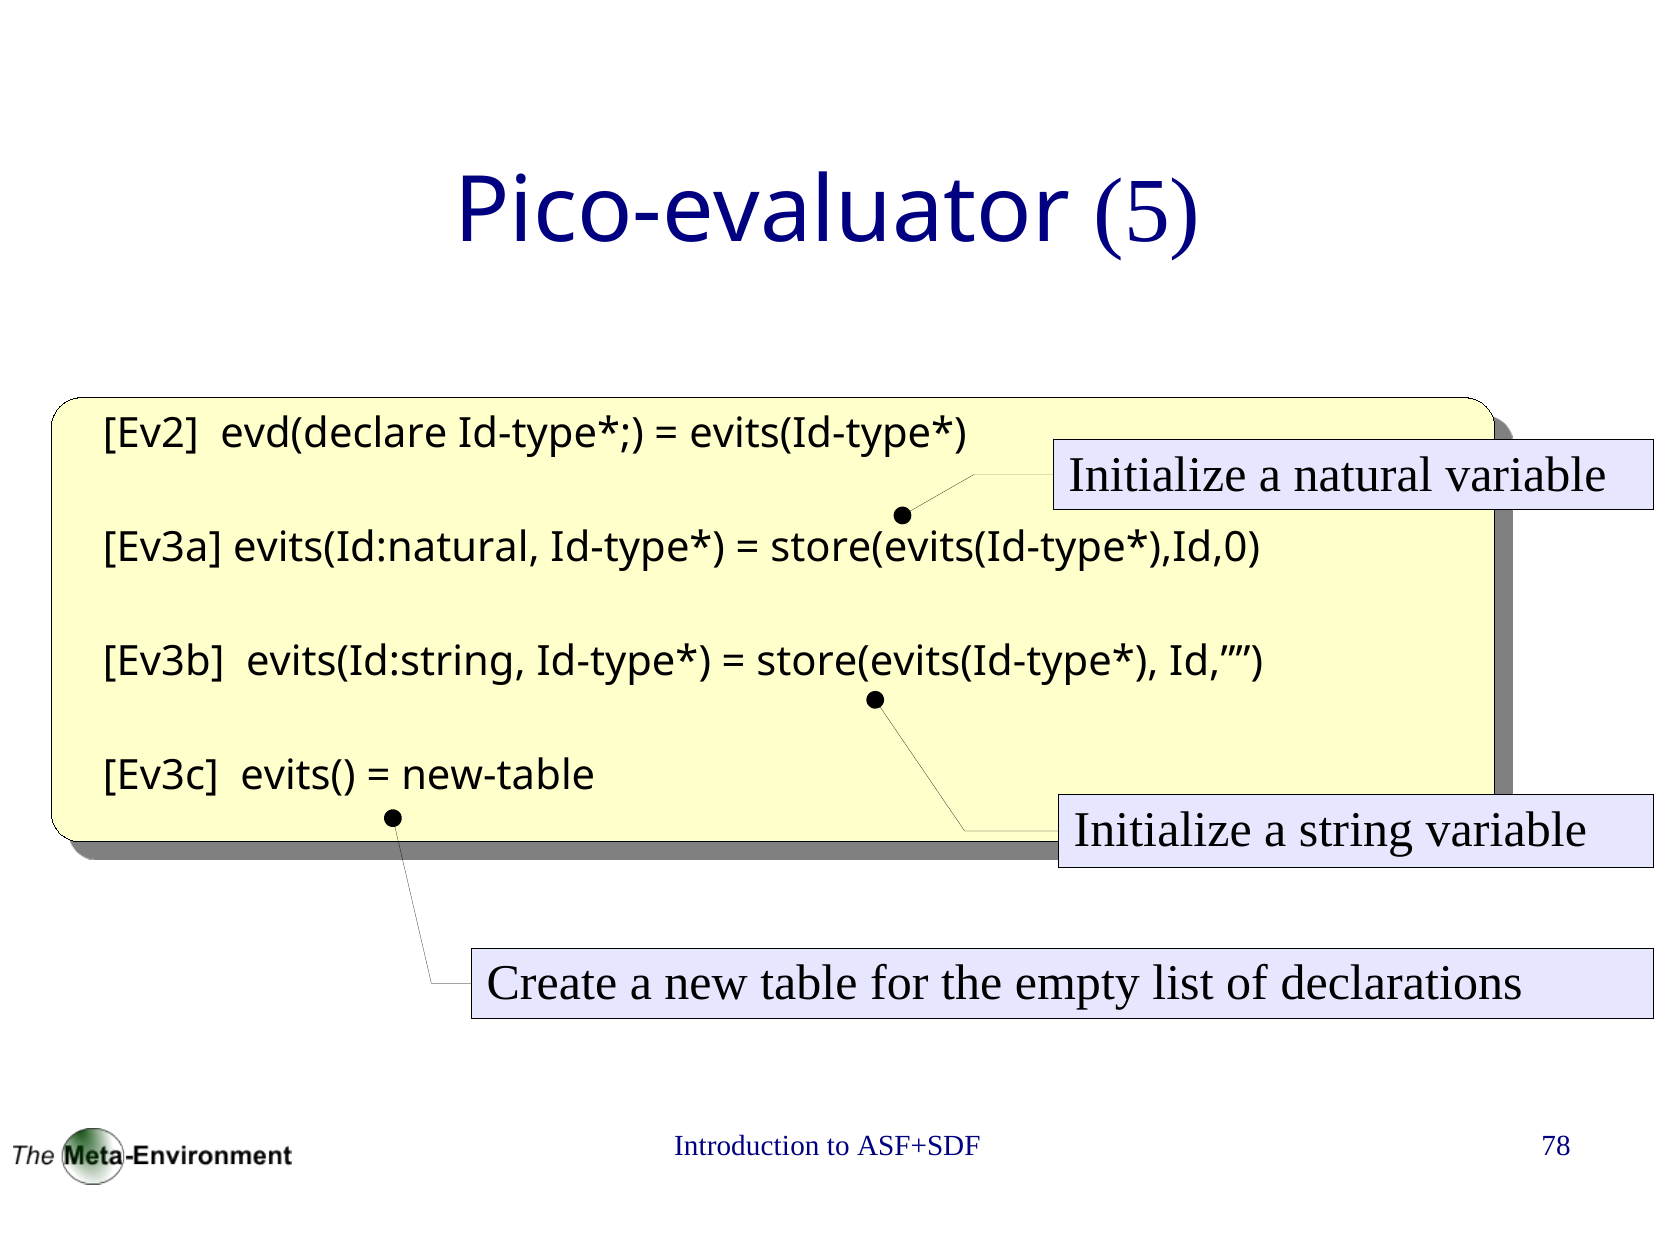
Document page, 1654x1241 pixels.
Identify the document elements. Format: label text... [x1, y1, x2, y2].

picture [13, 1128, 292, 1185]
text_box Create a new table for the empty list of declarations [471, 948, 1654, 1019]
text_box Initialize a natural variable [1053, 439, 1654, 510]
text_box [Ev2] evd(declare Id-type*;) = evits(Id-type*) [Ev3a] evits(Id:natural, Id-type*) = store(evits(Id-type*),Id,0) [Ev3b] evits(Id:string, Id-type*) = store(evits(Id-type*), Id,””) [Ev3c] evits() = new-table [88, 395, 1511, 886]
text_box Initialize a string variable [1058, 794, 1654, 868]
title Pico-evaluator (5) [121, 102, 1534, 311]
text_box [51, 397, 88, 842]
